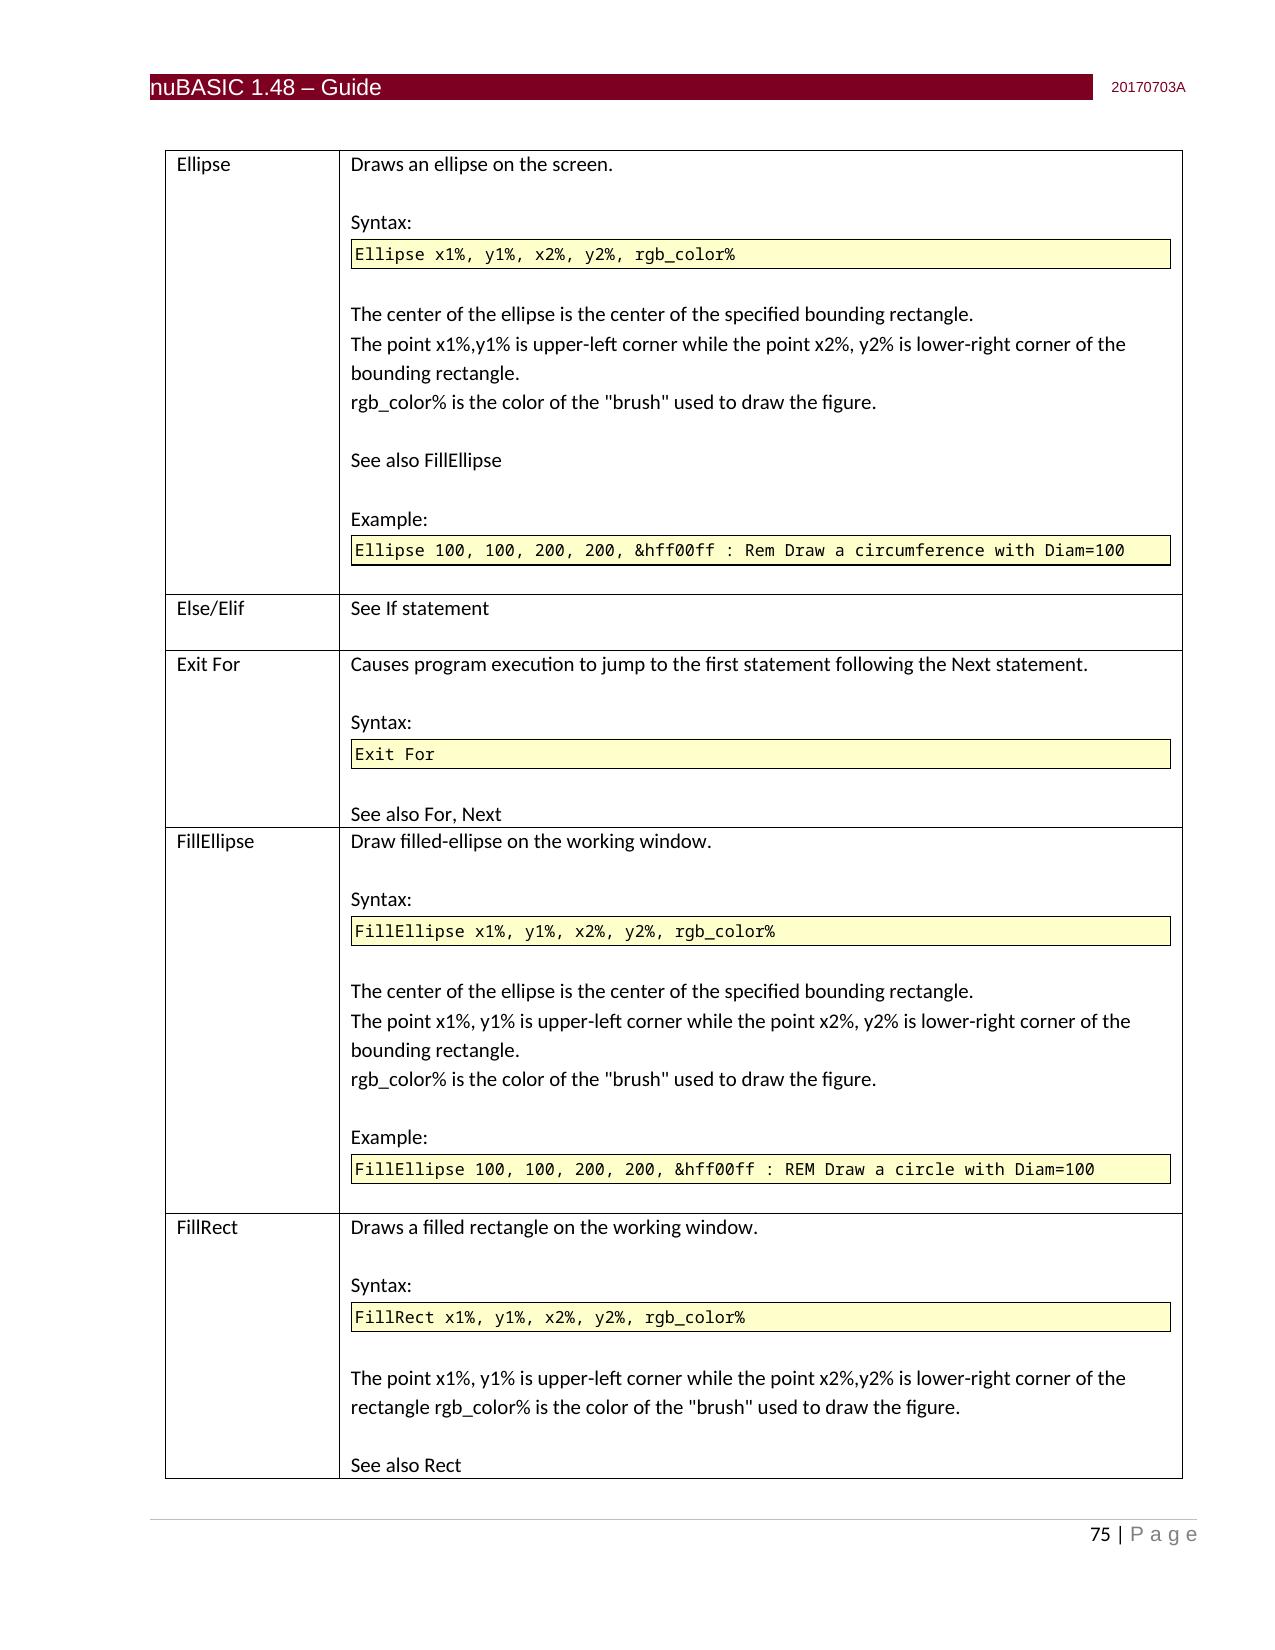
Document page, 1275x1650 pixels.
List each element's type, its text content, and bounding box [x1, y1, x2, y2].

table_cell Draws a filled rectangle on the working window. Syntax: FillRect x1%, y1%, x2%, y2%, rgb_color% The point x1%, y1% is upper-left corner while the point x2%,y2% is lower-right corner of the rectangle rgb_color% is the color of the "brush" used to draw the figure. See also Rect [340, 1214, 1182, 1478]
table_cell Exit For [166, 651, 339, 827]
table_cell FillEllipse [166, 828, 339, 1213]
table_cell Causes program execution to jump to the first statement following the Next statement. Syntax: Exit For See also For, Next [340, 651, 1182, 827]
table_cell See If statement [340, 595, 1182, 650]
table_header Ellipse [166, 151, 339, 594]
table_cell Else/Elif [166, 595, 339, 650]
table_cell Draw filled-ellipse on the working window. Syntax: FillEllipse x1%, y1%, x2%, y2%, rgb_color% The center of the ellipse is the center of the specified bounding rectangle. The point x1%, y1% is upper-left corner while the point x2%, y2% is lower-right corner of the bounding rectangle. rgb_color% is the color of the "brush" used to draw the figure. Example: FillEllipse 100, 100, 200, 200, &hff00ff : REM Draw a circle with Diam=100 [340, 828, 1182, 1213]
table_cell FillRect [166, 1214, 339, 1478]
table_header Draws an ellipse on the screen. Syntax: Ellipse x1%, y1%, x2%, y2%, rgb_color% The center of the ellipse is the center of the specified bounding rectangle. The point x1%,y1% is upper-left corner while the point x2%, y2% is lower-right corner of the bounding rectangle. rgb_color% is the color of the "brush" used to draw the figure. See also FillEllipse Example: Ellipse 100, 100, 200, 200, &hff00ff : Rem Draw a circumference with Diam=100 [340, 151, 1182, 594]
